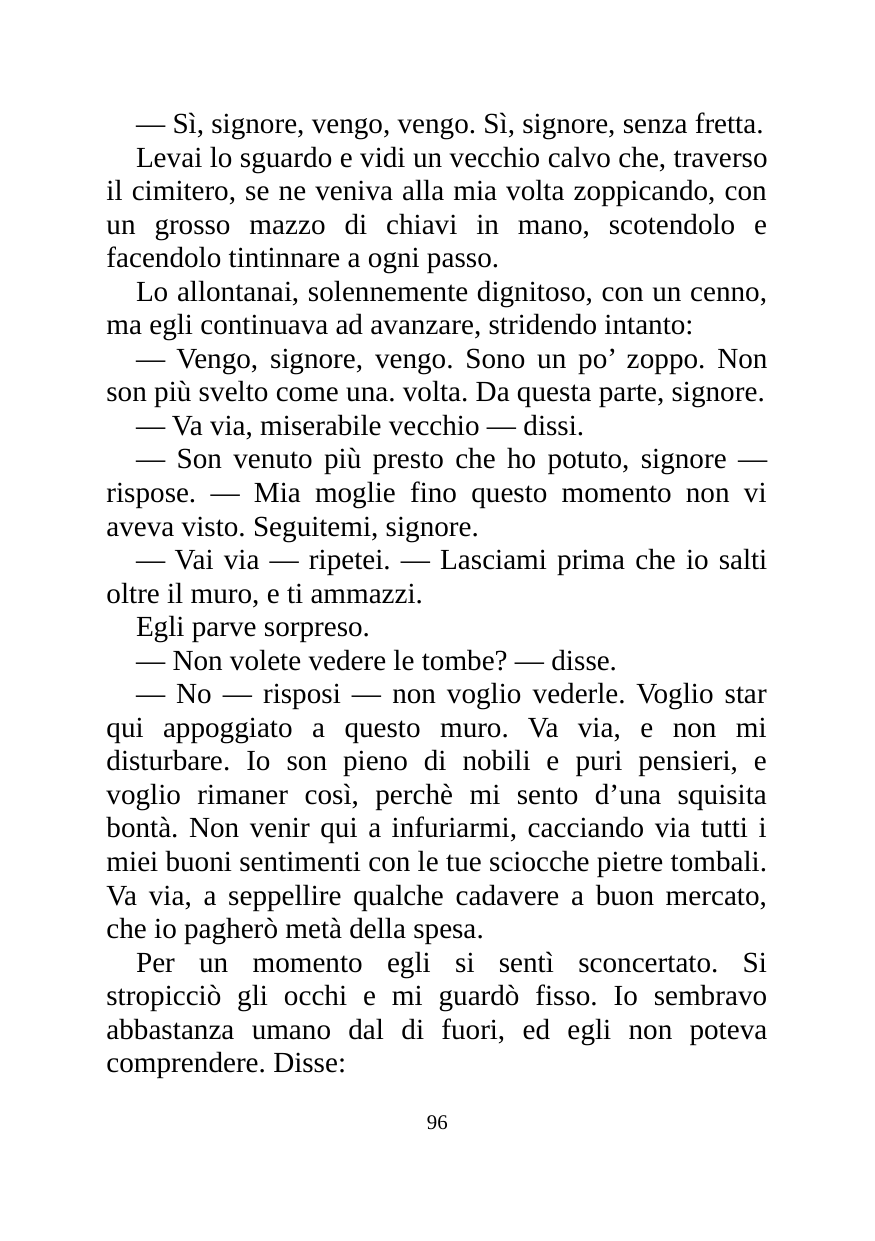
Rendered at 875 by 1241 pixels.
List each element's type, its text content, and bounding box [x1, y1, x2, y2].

text — Sì, signore, vengo, vengo. Sì, signore, senza fretta. [106, 106, 768, 140]
text Levai lo sguardo e vidi un vecchio calvo che, traverso il cimitero, se ne veniva alla mia volta zoppicando, con un grosso mazzo di chiavi in mano, scotendolo e facendolo tintinnare a ogni passo. [106, 140, 768, 274]
text — No — risposi — non voglio vederle. Voglio star qui appoggiato a questo muro. Va via, e non mi disturbare. Io son pieno di nobili e puri pensieri, e voglio rimaner così, perchè mi sento d’una squisita bontà. Non venir qui a infuriarmi, cacciando via tutti i miei buoni sentimenti con le tue sciocche pietre tombali. Va via, a seppellire qualche cadavere a buon mercato, che io pagherò metà della spesa. [106, 676, 768, 945]
text Per un momento egli si sentì sconcertato. Si stropicciò gli occhi e mi guardò fisso. Io sembravo abbastanza umano dal di fuori, ed egli non poteva comprendere. Disse: [106, 945, 768, 1079]
text Lo allontanai, solennemente dignitoso, con un cenno, ma egli continuava ad avanzare, stridendo intanto: [106, 274, 768, 341]
text — Vai via — ripetei. — Lasciami prima che io salti oltre il muro, e ti ammazzi. [106, 542, 768, 609]
text — Non volete vedere le tombe? — disse. [106, 643, 768, 676]
text — Vengo, signore, vengo. Sono un po’ zoppo. Non son più svelto come una. volta. Da questa parte, signore. [106, 341, 768, 408]
text — Va via, miserabile vecchio — dissi. [106, 408, 768, 442]
text Egli parve sorpreso. [106, 609, 768, 643]
text — Son venuto più presto che ho potuto, signore — rispose. — Mia moglie fino questo momento non vi aveva visto. Seguitemi, signore. [106, 442, 768, 542]
